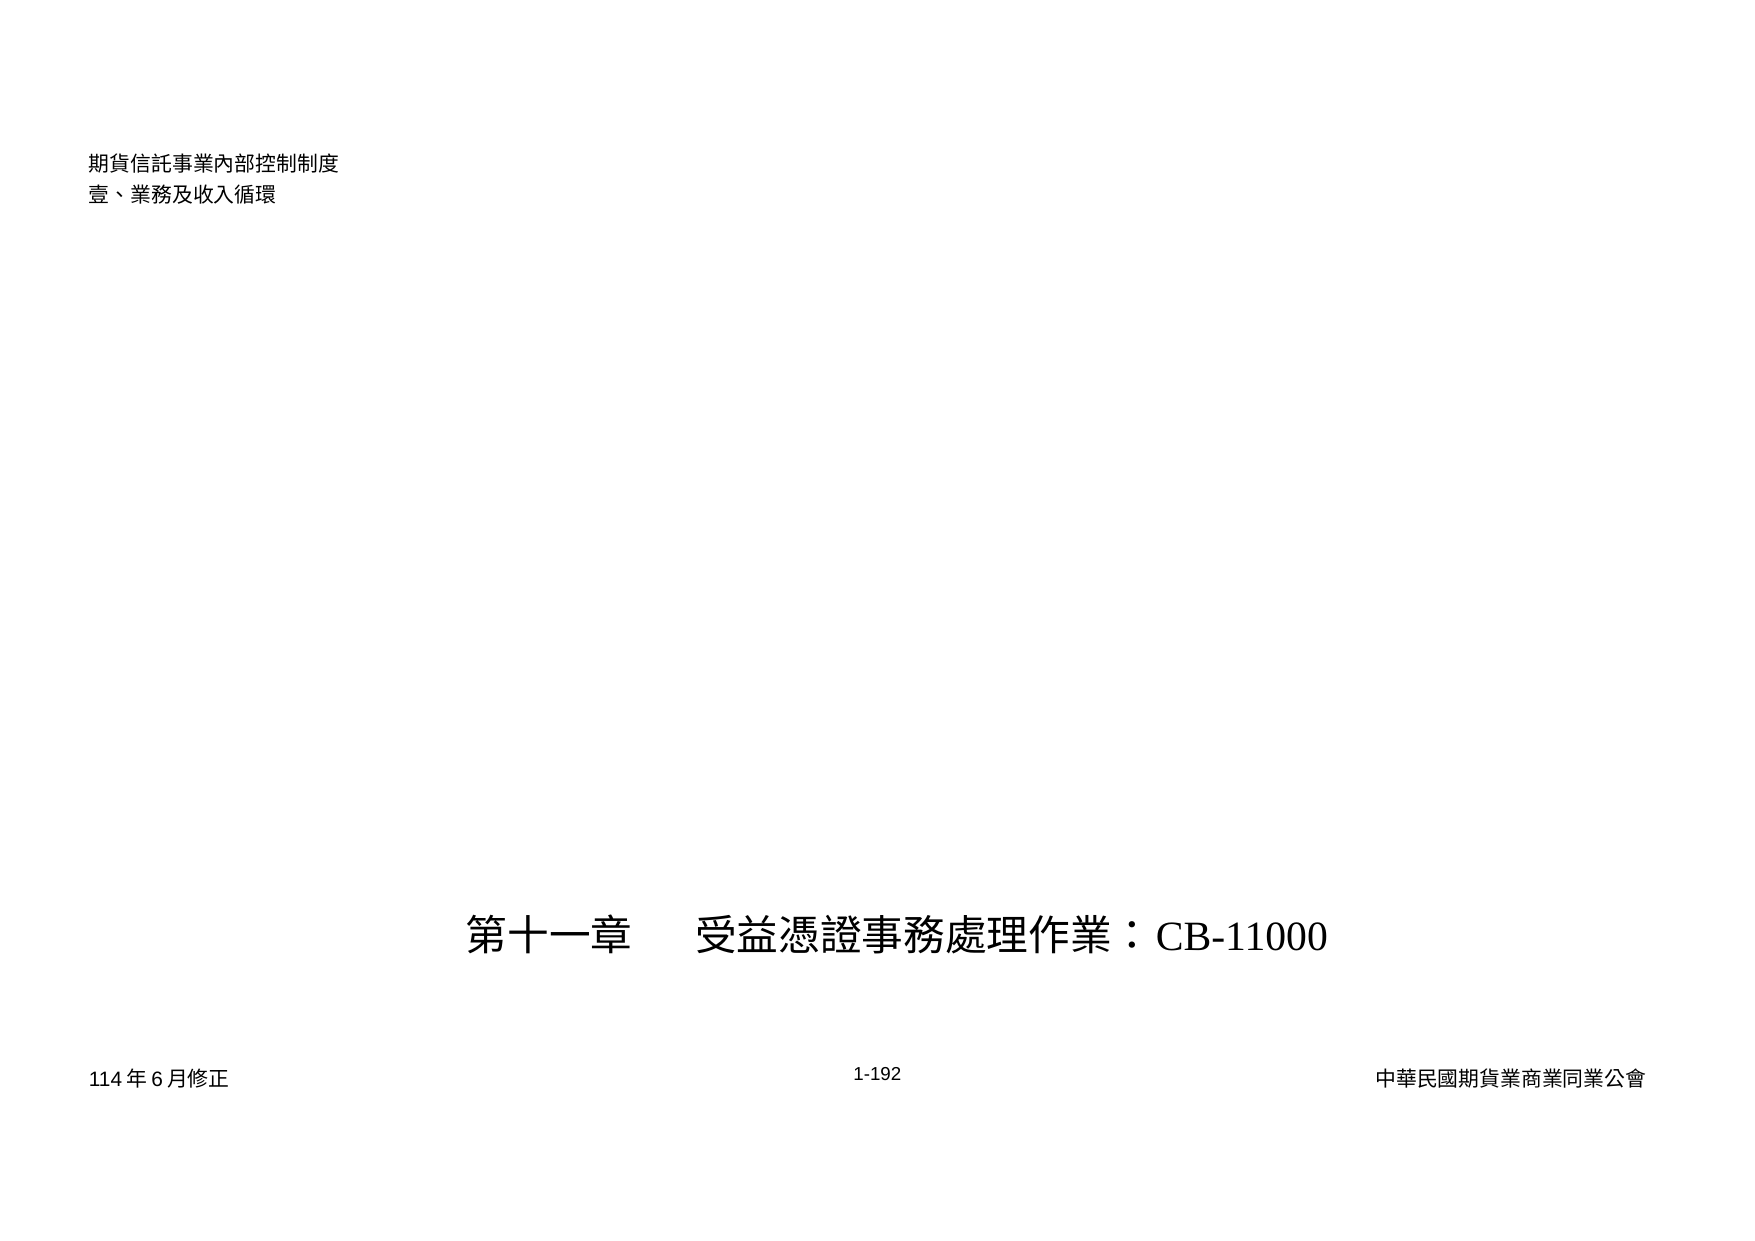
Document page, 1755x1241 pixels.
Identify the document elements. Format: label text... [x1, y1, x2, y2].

subtitle 受益憑證事務處理作業：CB-11000 [128, 854, 1663, 979]
